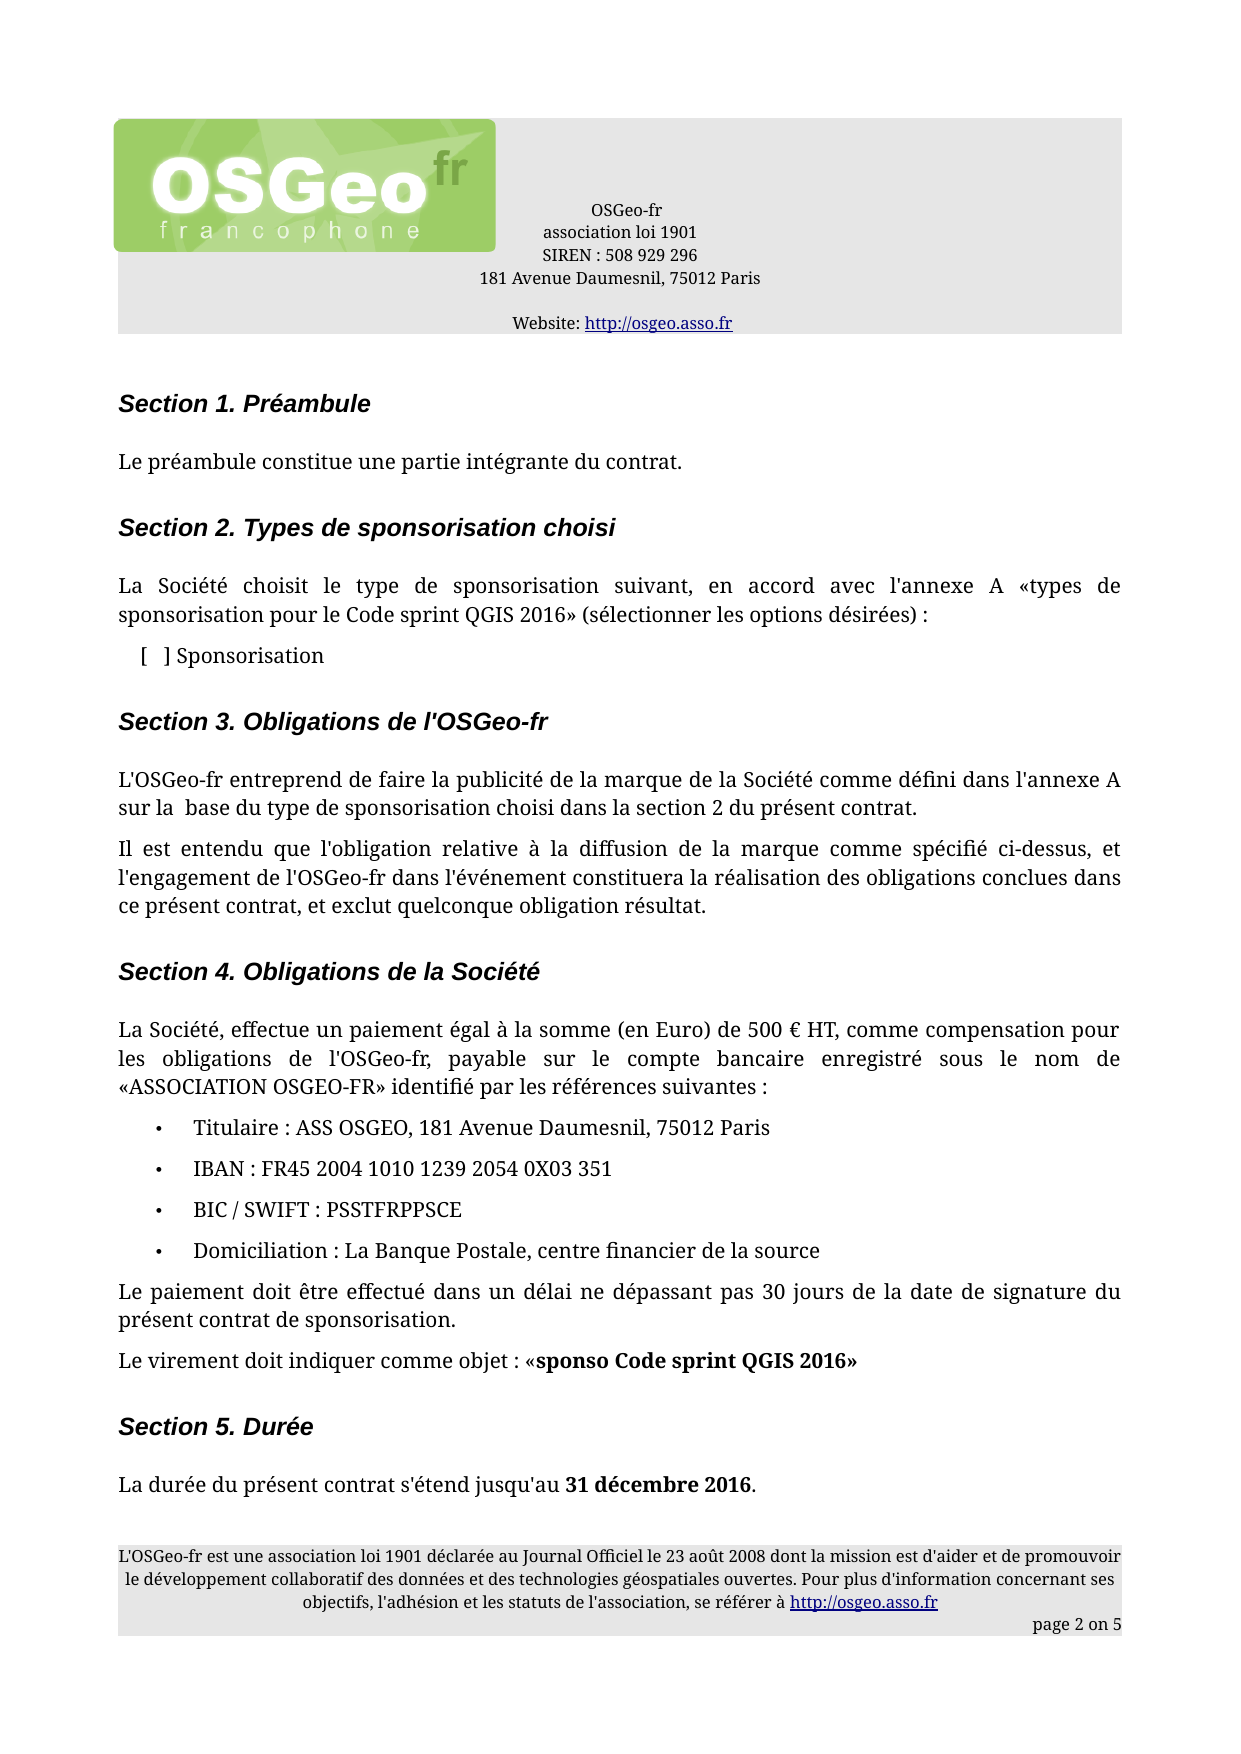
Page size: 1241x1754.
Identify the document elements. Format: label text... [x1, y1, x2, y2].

text [ ] Sponsorisation [118, 641, 1122, 669]
picture [113, 119, 496, 252]
subtitle Section 3. Obligations de l'OSGeo-fr [118, 707, 1122, 736]
text La durée du présent contrat s'étend jusqu'au 31 décembre 2016. [118, 1471, 1122, 1499]
text Il est entendu que l'obligation relative à la diffusion de la marque comme spécifié ci-dessus, et l'engagement de l'OSGeo-fr dans l'événement constituera la réalisation des obligations conclues dans ce présent contrat, et exclut quelconque obligation résultat. [118, 834, 1122, 920]
text Le virement doit indiquer comme objet : «sponso Code sprint QGIS 2016» [118, 1346, 1122, 1375]
subtitle Section 5. Durée [118, 1412, 1122, 1441]
text L'OSGeo-fr entreprend de faire la publicité de la marque de la Société comme défini dans l'annexe A sur la base du type de sponsorisation choisi dans la section 2 du présent contrat. [118, 765, 1122, 822]
text Le paiement doit être effectué dans un délai ne dépassant pas 30 jours de la date de signature du présent contrat de sponsorisation. [118, 1277, 1122, 1334]
text Le préambule constitue une partie intégrante du contrat. [118, 447, 1122, 476]
list Titulaire : ASS OSGEO, 181 Avenue Daumesnil, 75012 Paris [156, 1113, 1122, 1142]
subtitle Section 1. Préambule [118, 389, 1122, 418]
subtitle Section 2. Types de sponsorisation choisi [118, 513, 1122, 542]
list Domiciliation : La Banque Postale, centre financier de la source [156, 1236, 1122, 1264]
list IBAN : FR45 2004 1010 1239 2054 0X03 351 [156, 1154, 1122, 1183]
list BIC / SWIFT : PSSTFRPPSCE [156, 1195, 1122, 1223]
subtitle Section 4. Obligations de la Société [118, 957, 1122, 986]
text La Société, effectue un paiement égal à la somme (en Euro) de 500 € HT, comme compensation pour les obligations de l'OSGeo-fr, payable sur le compte bancaire enregistré sous le nom de «ASSOCIATION OSGEO-FR» identifié par les références suivantes : [118, 1015, 1122, 1101]
text La Société choisit le type de sponsorisation suivant, en accord avec l'annexe A «types de sponsorisation pour le Code sprint QGIS 2016» (sélectionner les options désirées) : [118, 571, 1122, 628]
